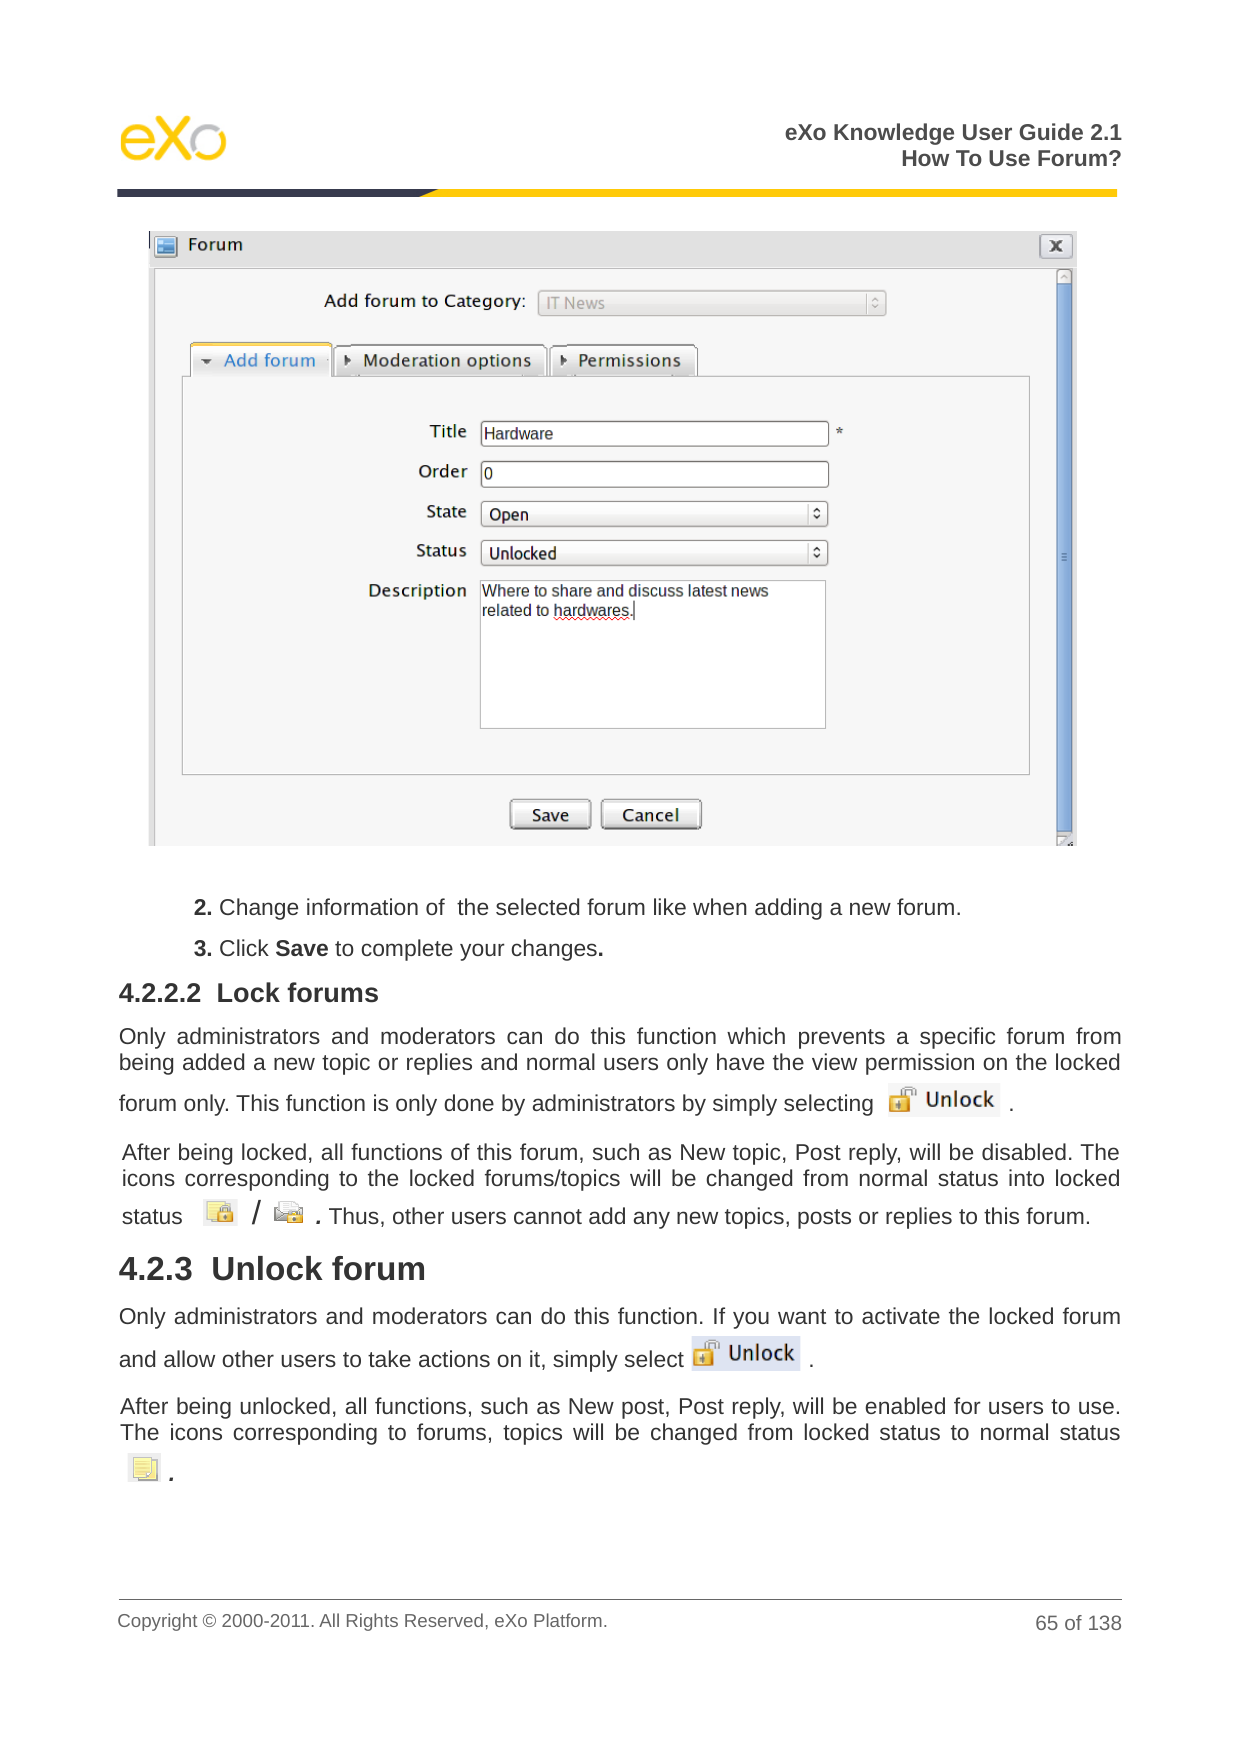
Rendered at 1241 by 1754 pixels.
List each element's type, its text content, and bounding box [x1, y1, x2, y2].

text Only administrators and moderators can do this function which prevents a specific forum from being added a new topic or replies and normal users only have the view permission on the locked forum only. This function is only done by administrators by simply selecting . [118, 1023, 1122, 1124]
subtitle Unlock forum [118, 1249, 1122, 1288]
list 2. Change information of the selected forum like when adding a new forum. [156, 894, 1122, 920]
picture [268, 1198, 309, 1227]
subtitle Lock forums [118, 977, 1122, 1008]
list 3. Click Save to complete your changes. [156, 935, 1122, 962]
picture [203, 1199, 238, 1226]
text After being locked, all functions of this forum, such as New topic, Post reply, will be disabled. The icons corresponding to the locked forums/topics will be changed from normal status into locked status /. Thus, other users cannot add any new topics, posts or replies to this forum. [122, 1139, 1122, 1234]
list After being unlocked, all functions, such as New post, Post reply, will be enabled for users to use. The icons corresponding to forums, topics will be changed from locked status to normal status . [82, 1393, 1122, 1489]
text Only administrators and moderators can do this function. If you want to activate the locked forum and allow other users to take actions on it, simply select. [118, 1303, 1122, 1378]
picture [888, 1083, 1001, 1117]
picture [120, 115, 227, 161]
picture [127, 1453, 161, 1482]
picture [691, 1336, 801, 1371]
picture [117, 189, 1118, 197]
picture [148, 231, 1077, 846]
